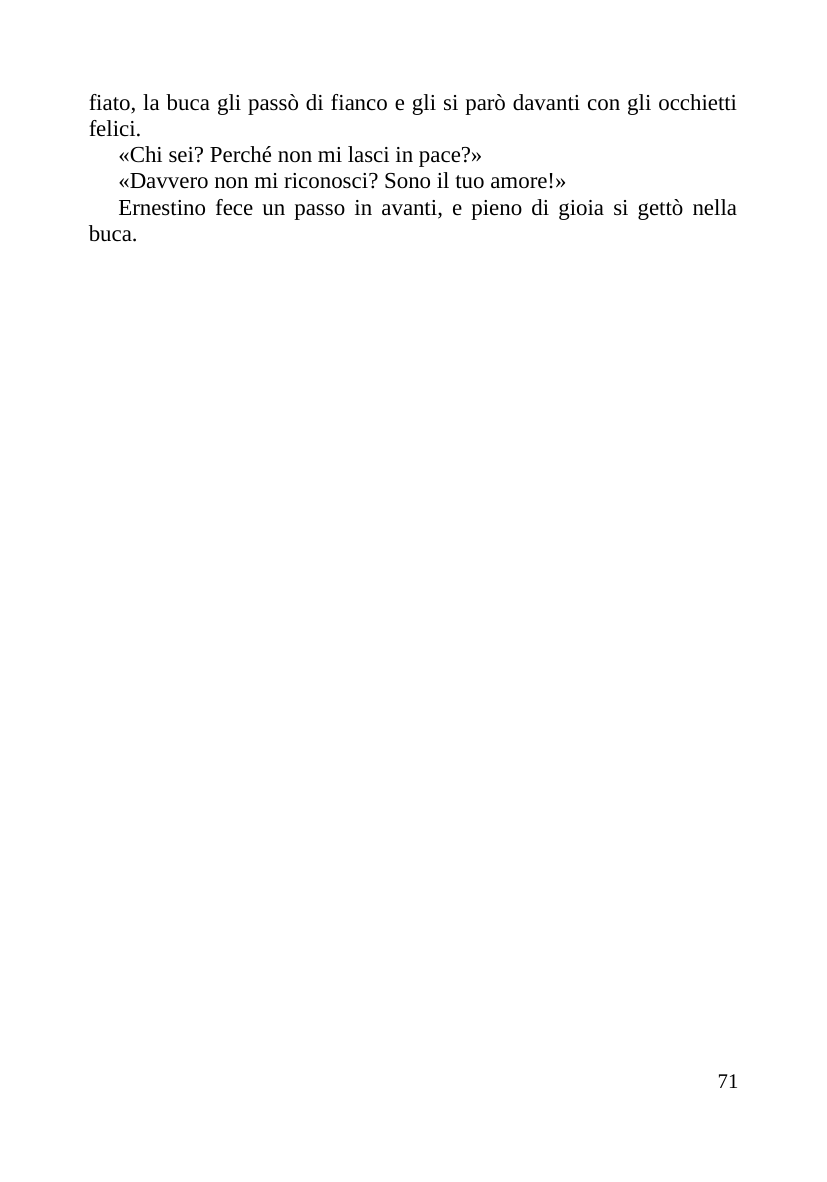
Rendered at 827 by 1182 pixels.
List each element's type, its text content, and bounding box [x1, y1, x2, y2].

text Ernestino fece un passo in avanti, e pieno di gioia si gettò nella buca. [88, 194, 738, 247]
text «Davvero non mi riconosci? Sono il tuo amore!» [88, 168, 738, 194]
text «Chi sei? Perché non mi lasci in pace?» [88, 141, 738, 168]
text fiato, la buca gli passò di fianco e gli si parò davanti con gli occhietti felici. [88, 88, 738, 141]
